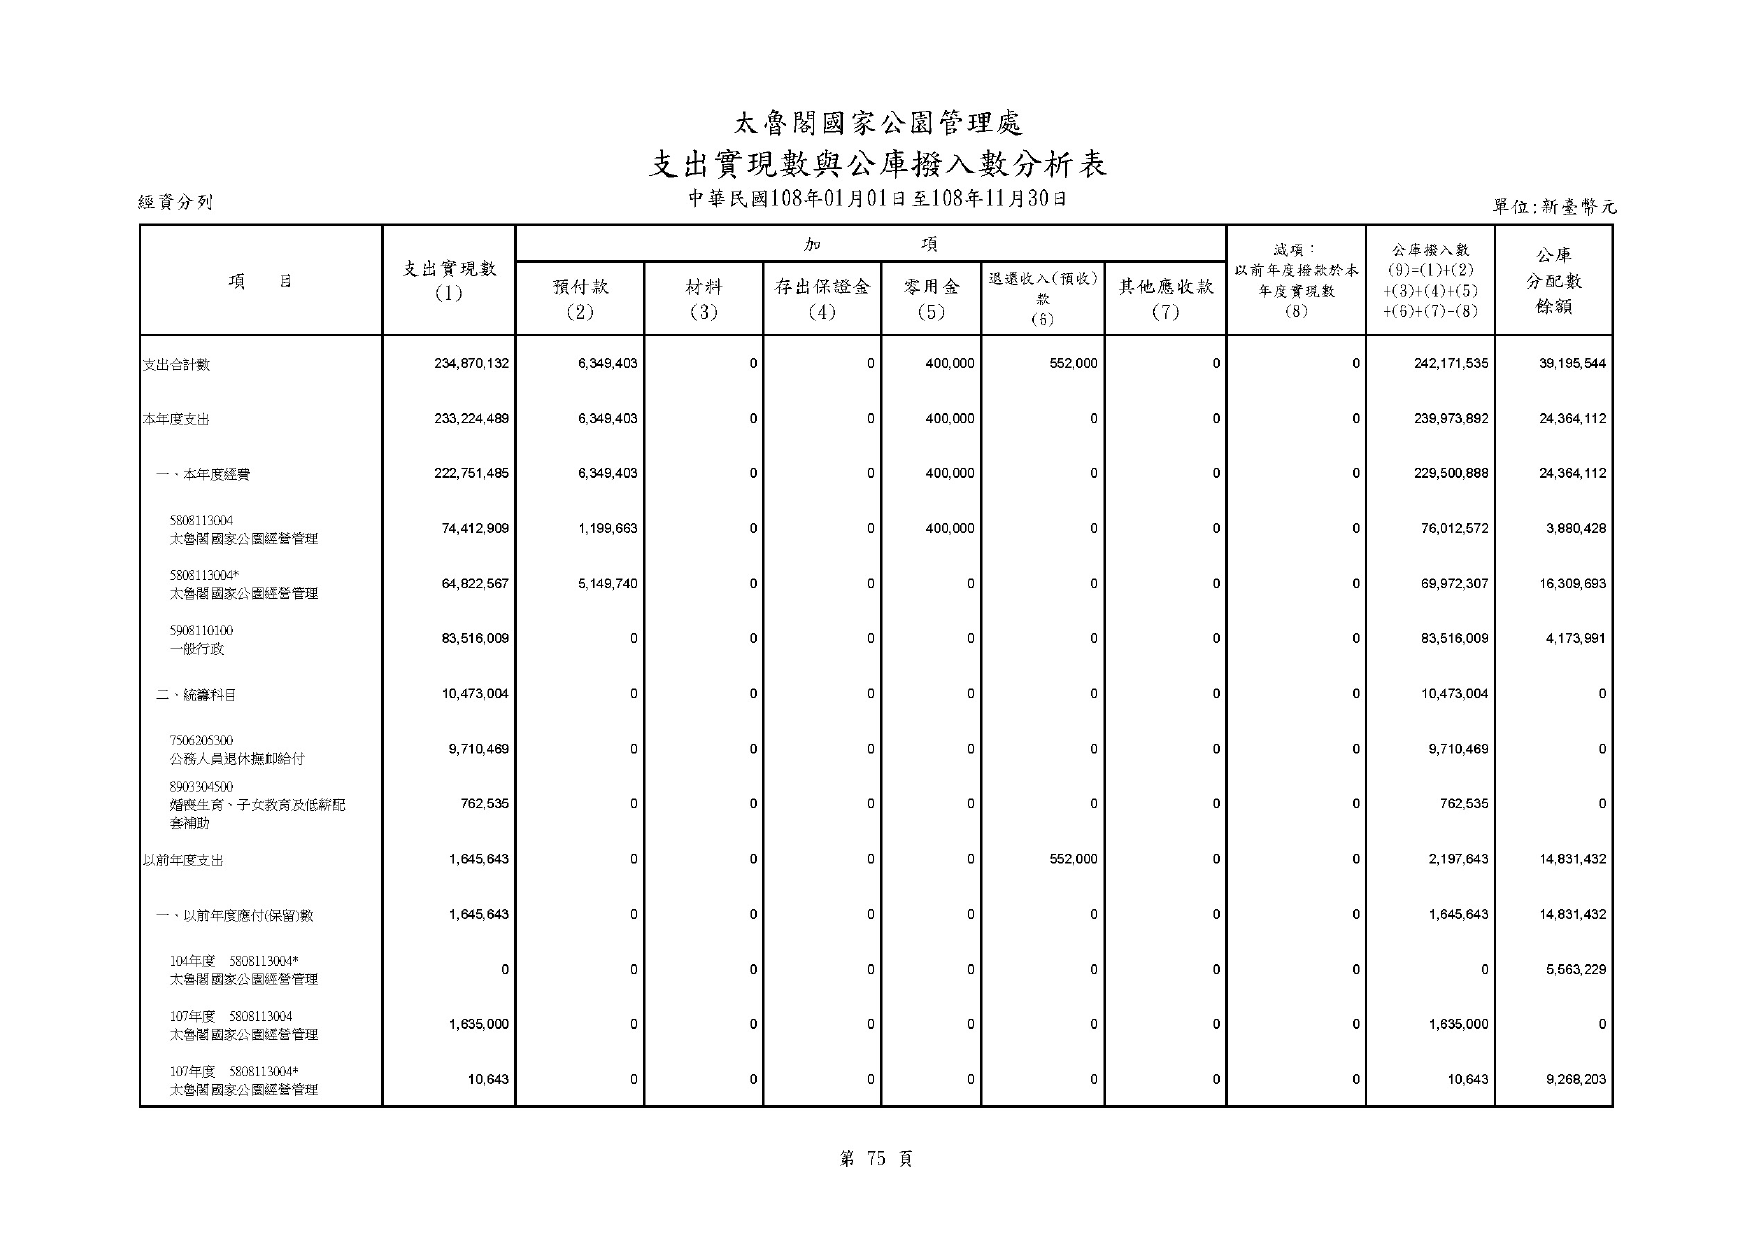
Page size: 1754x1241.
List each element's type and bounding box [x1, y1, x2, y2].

picture [59, 59, 1695, 1216]
